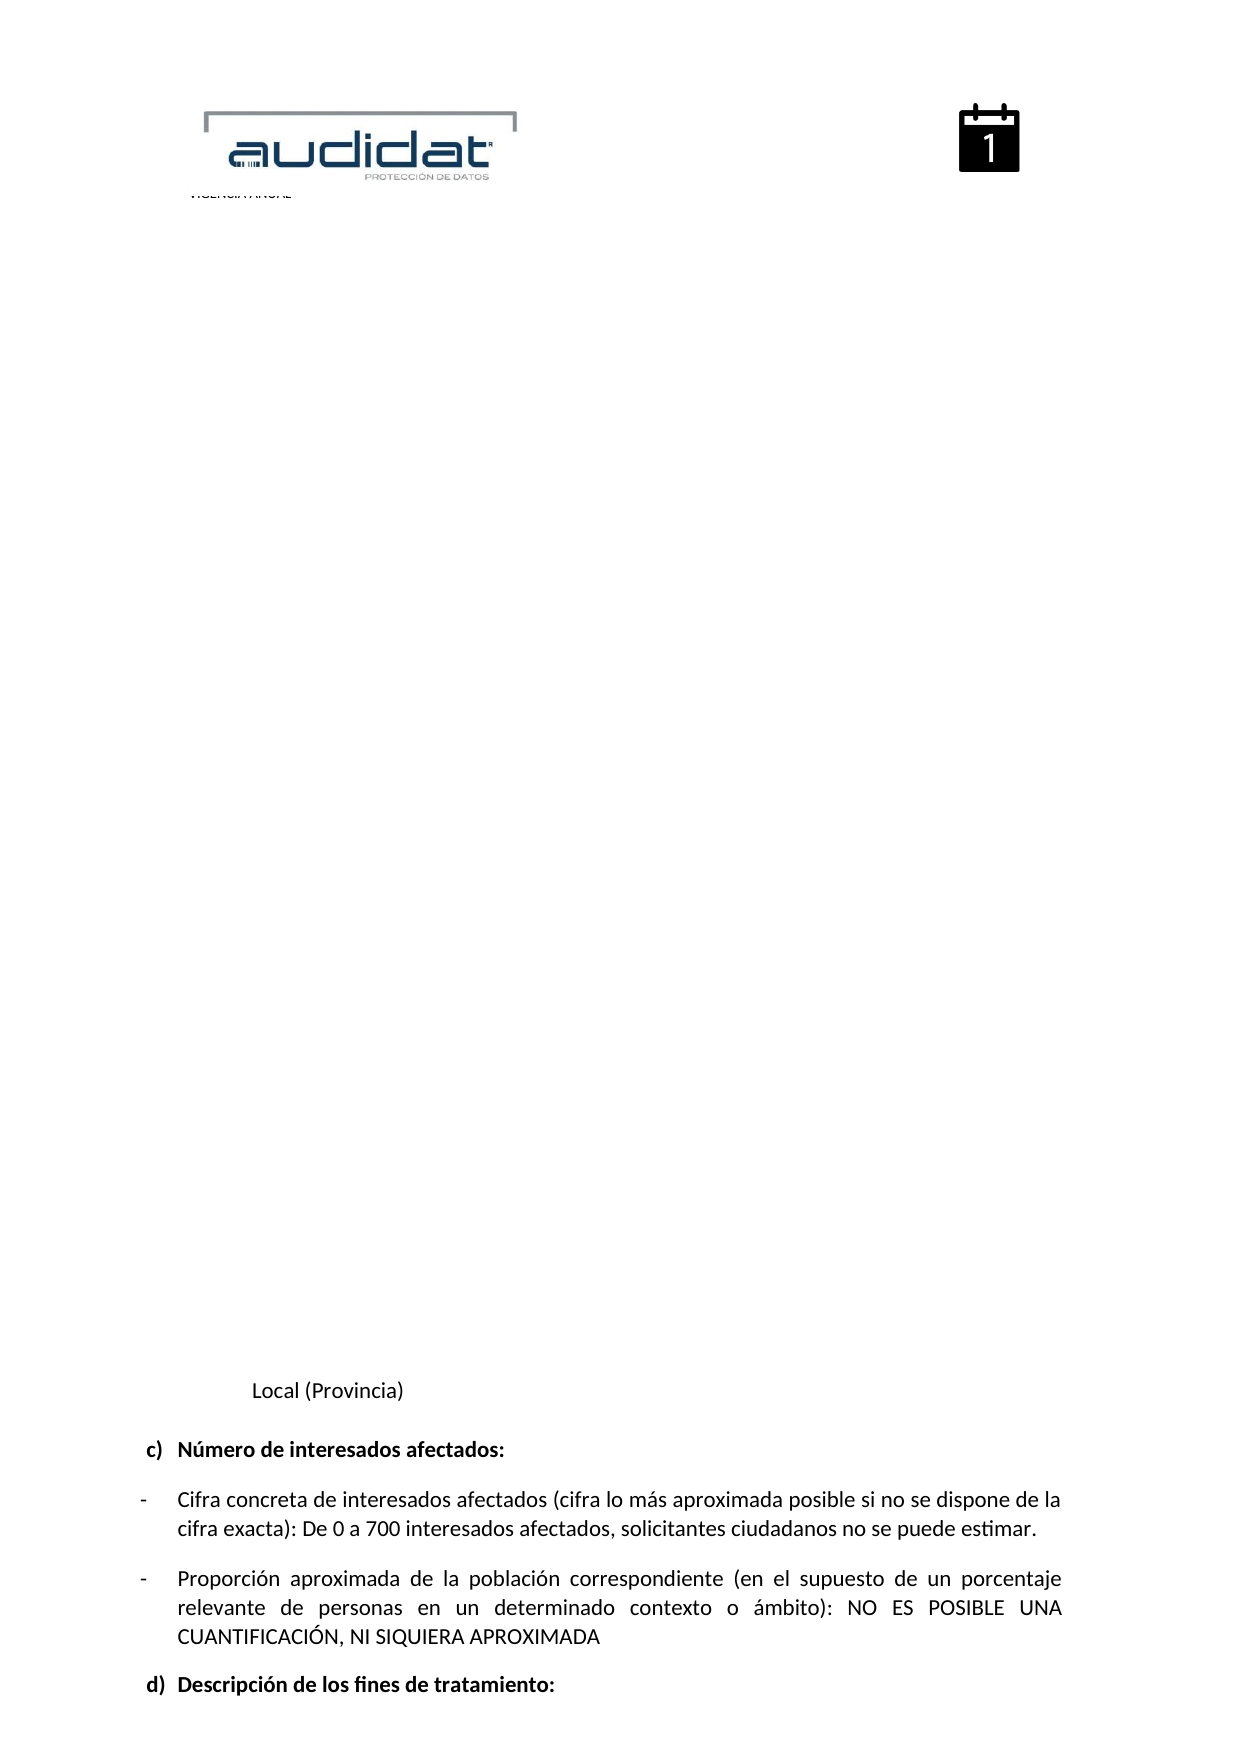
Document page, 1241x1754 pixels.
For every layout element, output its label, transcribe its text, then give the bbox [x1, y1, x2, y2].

list Cifra concreta de interesados afectados (cifra lo más aproximada posible si no se dispone de la cifra exacta): De 0 a 700 interesados afectados, solicitantes ciudadanos no se puede estimar. [140, 1485, 1064, 1542]
subtitle Local (Provincia) [252, 1376, 1064, 1404]
list Número de interesados afectados: [146, 1435, 1064, 1463]
list Descripción de los fines de tratamiento: [146, 1670, 1064, 1698]
list Proporción aproximada de la población correspondiente (en el supuesto de un porcentaje relevante de personas en un determinado contexto o ámbito): NO ES POSIBLE UNA CUANTIFICACIÓN, NI SIQUIERA APROXIMADA [140, 1564, 1064, 1650]
